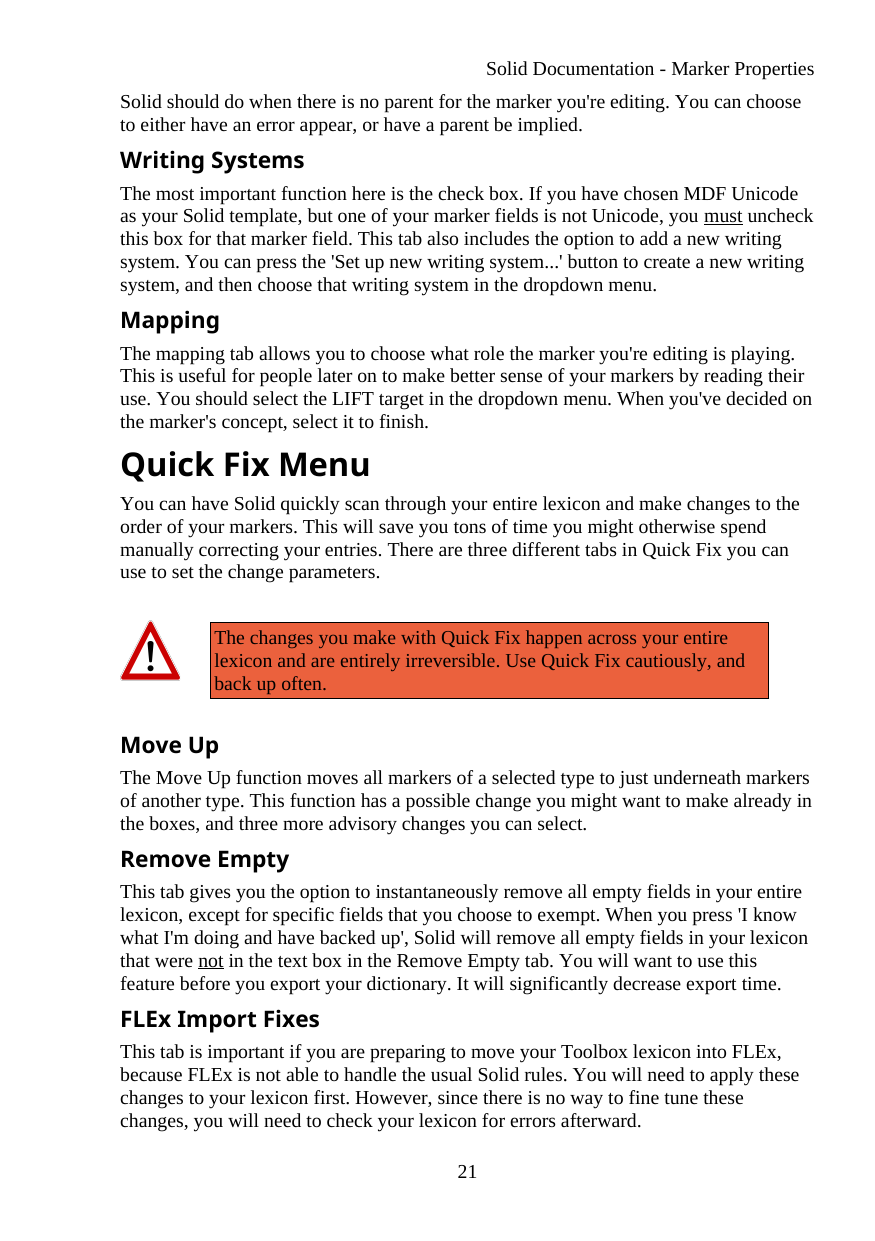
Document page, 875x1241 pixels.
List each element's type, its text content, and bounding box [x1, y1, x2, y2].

subtitle FLEx Import Fixes [120, 1003, 814, 1034]
text This tab gives you the option to instantaneously remove all empty fields in your entire lexicon, except for specific fields that you choose to exempt. When you press 'I know what I'm doing and have backed up', Solid will remove all empty fields in your lexicon that were not in the text box in the Remove Empty tab. You will want to use this feature before you export your dictionary. It will significantly decrease export time. [120, 880, 814, 994]
text The changes you make with Quick Fix happen across your entire lexicon and are entirely irreversible. Use Quick Fix cautiously, and back up often. [211, 623, 768, 698]
subtitle Remove Empty [120, 843, 814, 874]
subtitle Writing Systems [120, 144, 814, 175]
picture [120, 620, 181, 681]
text The mapping tab allows you to choose what role the marker you're editing is playing. This is useful for people later on to make better sense of your markers by reading their use. You should select the LIFT target in the dropdown menu. When you've decided on the marker's concept, select it to finish. [120, 341, 814, 433]
subtitle Quick Fix Menu [120, 442, 814, 486]
text You can have Solid quickly scan through your entire lexicon and make changes to the order of your markers. This will save you tons of time you might otherwise spend manually correcting your entries. There are three different tabs in Quick Fix you can use to set the change parameters. [120, 492, 814, 583]
text This tab is important if you are preparing to move your Toolbox lexicon into FLEx, because FLEx is not able to handle the usual Solid rules. You will need to apply these changes to your lexicon first. However, since there is no way to fine tune these changes, you will need to check your lexicon for errors afterward. [120, 1040, 814, 1131]
text The Move Up function moves all markers of a selected type to just underneath markers of another type. This function has a possible change you might want to make already in the boxes, and three more advisory changes you can select. [120, 766, 814, 834]
text Solid should do when there is no parent for the marker you're editing. You can choose to either have an error appear, or have a parent be implied. [120, 90, 814, 136]
subtitle Mapping [120, 304, 814, 335]
text The most important function here is the check box. If you have chosen MDF Unicode as your Solid template, but one of your marker fields is not Unicode, you must uncheck this box for that marker field. This tab also includes the option to add a new writing system. You can press the 'Set up new writing system...' button to create a new writing system, and then choose that writing system in the dropdown menu. [120, 181, 814, 296]
subtitle Move Up [120, 729, 814, 760]
